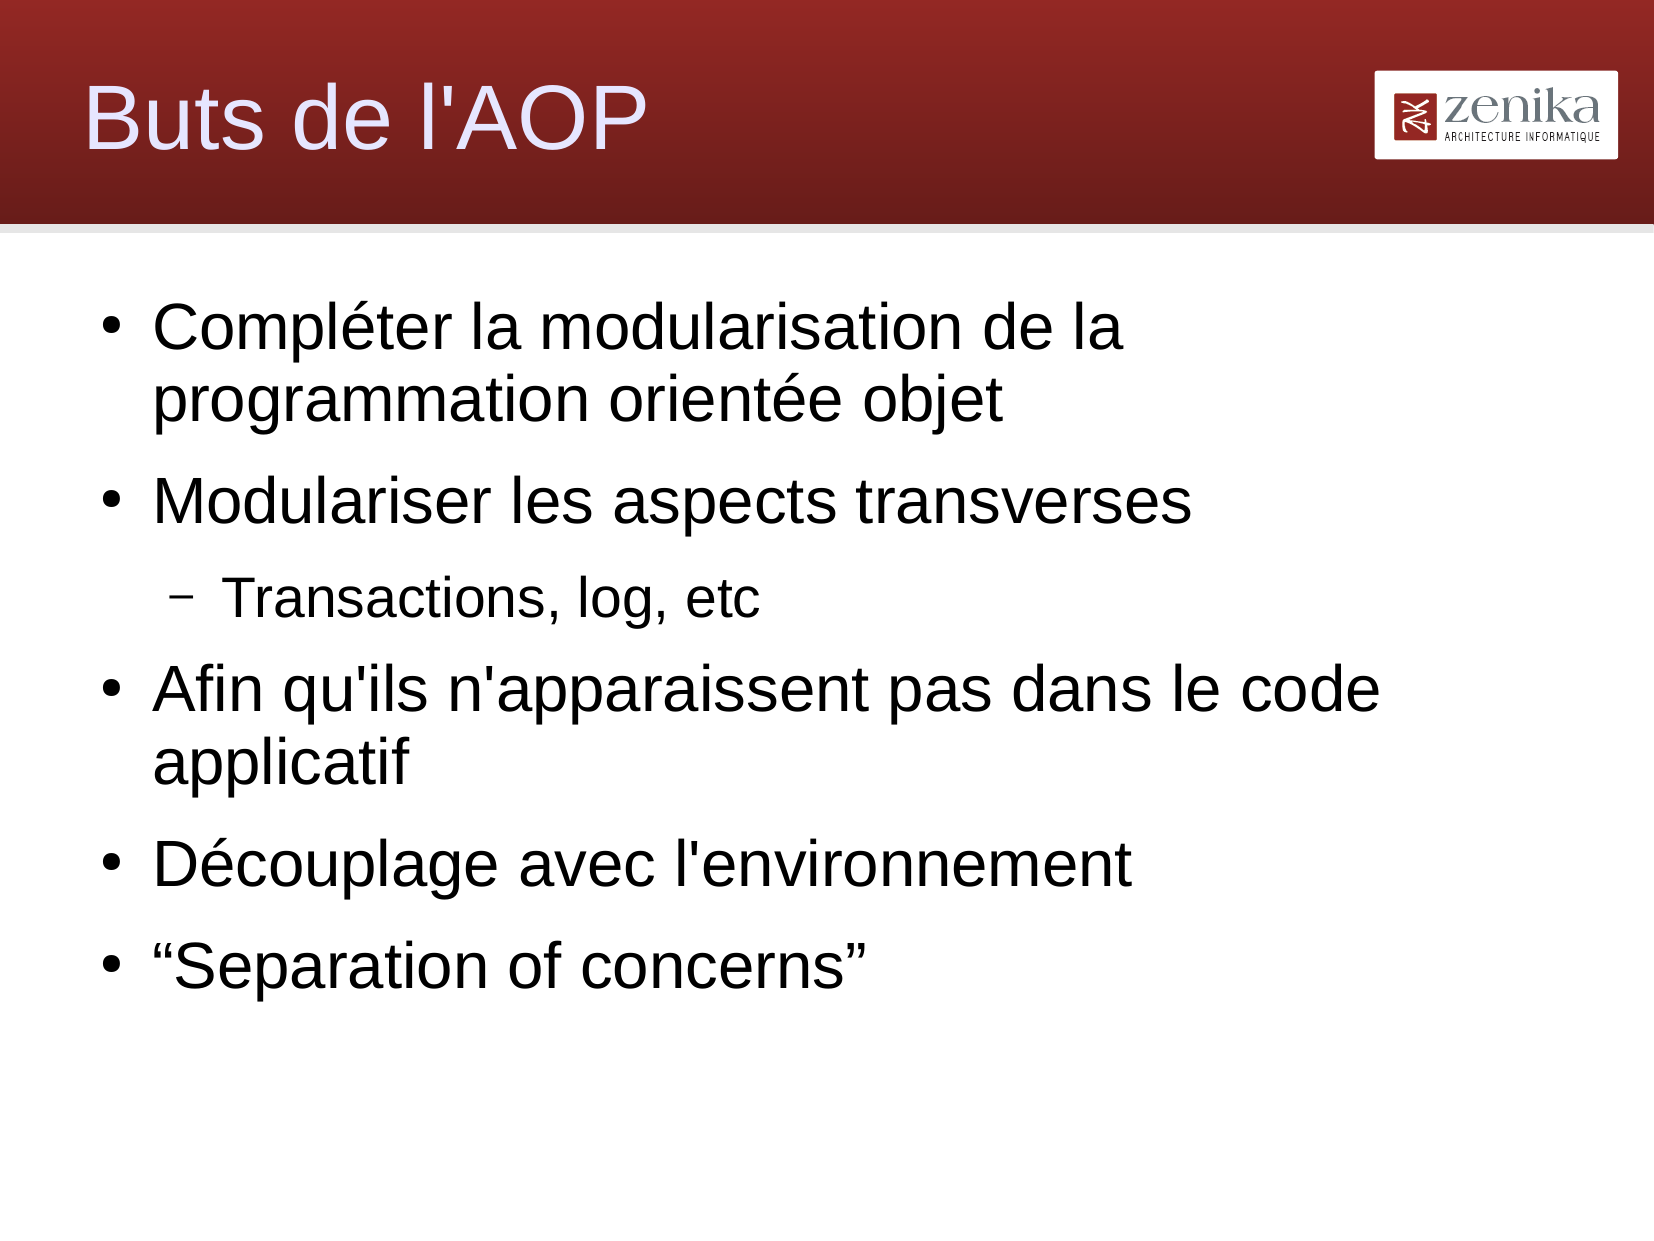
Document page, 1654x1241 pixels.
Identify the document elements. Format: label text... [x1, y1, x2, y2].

title Buts de l'AOP [82, 13, 1571, 222]
picture [1571, 82, 1600, 149]
list Compléter la modularisation de la programmation orientée objet Modulariser les aspects transverses Transactions, log, etc Afin qu'ils n'apparaissent pas dans le code applicatif Découplage avec l'environnement “Separation of concerns” [82, 290, 1538, 1010]
